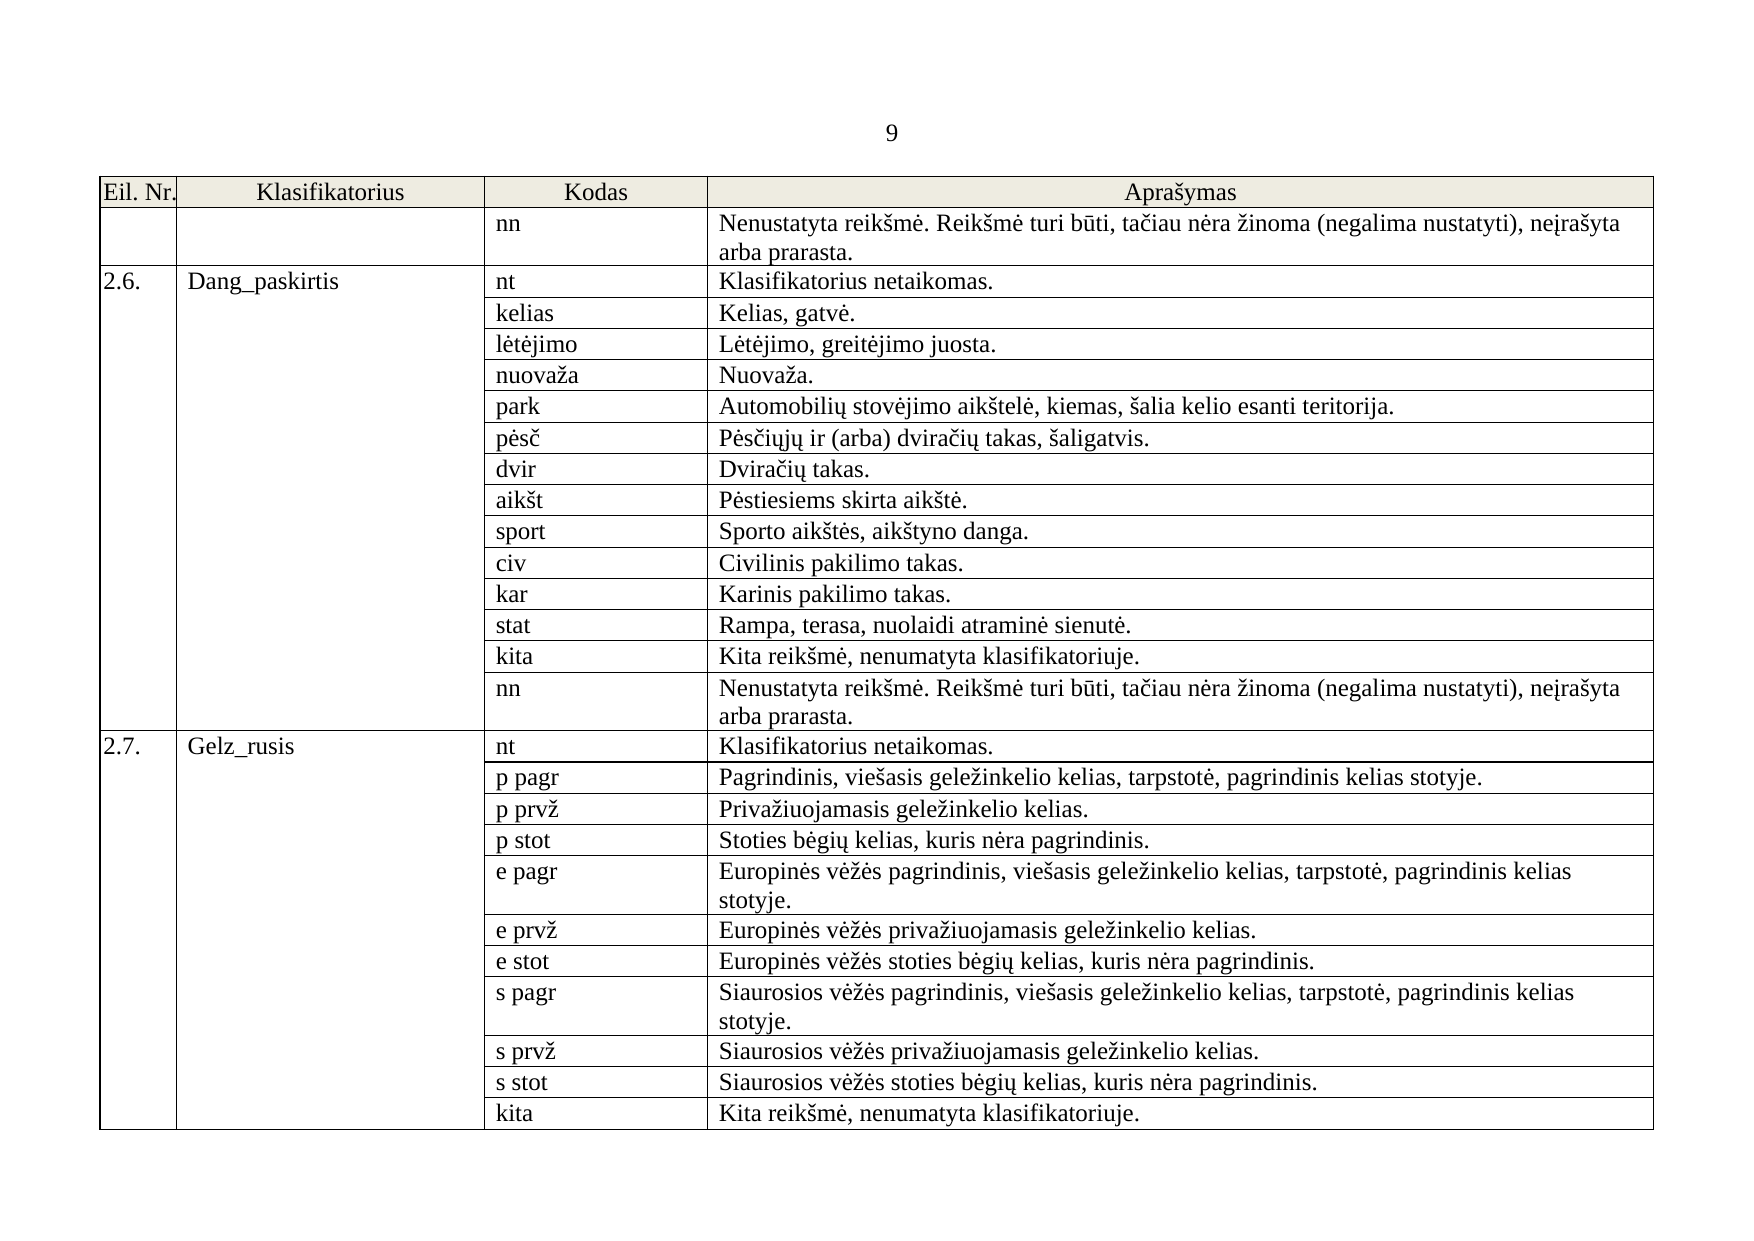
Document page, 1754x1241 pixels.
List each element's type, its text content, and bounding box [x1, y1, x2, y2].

table_cell Nenustatyta reikšmė. Reikšmė turi būti, tačiau nėra žinoma (negalima nustatyti), neįrašyta arba prarasta. [708, 208, 1653, 265]
table_header Aprašymas [708, 177, 1653, 207]
table_cell Europinės vėžės pagrindinis, viešasis geležinkelio kelias, tarpstotė, pagrindinis kelias stotyje. [708, 856, 1653, 914]
table_cell s prvž [485, 1036, 707, 1066]
table_cell nt [485, 731, 707, 761]
table_cell kita [485, 1098, 707, 1128]
table_cell Karinis pakilimo takas. [708, 579, 1653, 609]
table_header [1654, 176, 1671, 1129]
table_header [1671, 176, 1694, 1129]
table_cell stat [485, 610, 707, 640]
table_cell aikšt [485, 485, 707, 515]
table_cell Europinės vėžės stoties bėgių kelias, kuris nėra pagrindinis. [708, 946, 1653, 976]
table_cell Dviračių takas. [708, 454, 1653, 484]
table_cell nt [485, 266, 707, 297]
table_cell Pagrindinis, viešasis geležinkelio kelias, tarpstotė, pagrindinis kelias stotyje. [708, 763, 1653, 793]
table_cell Kelias, gatvė. [708, 298, 1653, 328]
table_header [1694, 176, 1717, 1129]
table_cell Siaurosios vėžės pagrindinis, viešasis geležinkelio kelias, tarpstotė, pagrindinis kelias stotyje. [708, 977, 1653, 1035]
table_cell Kita reikšmė, nenumatyta klasifikatoriuje. [708, 641, 1653, 672]
table_cell e prvž [485, 915, 707, 945]
table_cell [177, 208, 484, 265]
table_cell e pagr [485, 856, 707, 914]
table_cell Kita reikšmė, nenumatyta klasifikatoriuje. [708, 1098, 1653, 1128]
table_cell kelias [485, 298, 707, 328]
table_cell Lėtėjimo, greitėjimo juosta. [708, 329, 1653, 359]
table_cell kar [485, 579, 707, 609]
table_cell p stot [485, 825, 707, 855]
table_cell civ [485, 548, 707, 578]
table_cell nn [485, 673, 707, 730]
table_cell Nenustatyta reikšmė. Reikšmė turi būti, tačiau nėra žinoma (negalima nustatyti), neįrašyta arba prarasta. [708, 673, 1653, 730]
table_cell Dang_paskirtis [177, 266, 484, 730]
table_cell 2.7. [101, 731, 176, 1128]
table_cell lėtėjimo [485, 329, 707, 359]
table_cell Klasifikatorius netaikomas. [708, 266, 1653, 297]
table_cell Europinės vėžės privažiuojamasis geležinkelio kelias. [708, 915, 1653, 945]
table_cell Klasifikatorius netaikomas. [708, 731, 1653, 761]
table_cell Gelz_rusis [177, 731, 484, 1128]
table_cell Rampa, terasa, nuolaidi atraminė sienutė. [708, 610, 1653, 640]
table_cell pėsč [485, 423, 707, 453]
table_cell e stot [485, 946, 707, 976]
table_cell sport [485, 516, 707, 547]
table_cell Automobilių stovėjimo aikštelė, kiemas, šalia kelio esanti teritorija. [708, 391, 1653, 422]
table_cell dvir [485, 454, 707, 484]
table_header Kodas [485, 177, 707, 207]
table_header Eil. Nr. [101, 177, 176, 207]
table_cell p pagr [485, 763, 707, 793]
table_header [89, 176, 99, 1129]
table_cell s stot [485, 1067, 707, 1097]
table_cell park [485, 391, 707, 422]
table_header Klasifikatorius [177, 177, 484, 207]
table_cell p prvž [485, 794, 707, 824]
table_cell Civilinis pakilimo takas. [708, 548, 1653, 578]
table_cell Privažiuojamasis geležinkelio kelias. [708, 794, 1653, 824]
table_cell nn [485, 208, 707, 265]
table_cell Pėstiesiems skirta aikštė. [708, 485, 1653, 515]
table_cell Nuovaža. [708, 360, 1653, 390]
table_cell [101, 208, 176, 265]
table_cell kita [485, 641, 707, 672]
table_cell nuovaža [485, 360, 707, 390]
table_cell Stoties bėgių kelias, kuris nėra pagrindinis. [708, 825, 1653, 855]
table_cell Siaurosios vėžės stoties bėgių kelias, kuris nėra pagrindinis. [708, 1067, 1653, 1097]
table_cell Pėsčiųjų ir (arba) dviračių takas, šaligatvis. [708, 423, 1653, 453]
table_cell Siaurosios vėžės privažiuojamasis geležinkelio kelias. [708, 1036, 1653, 1066]
table_cell 2.6. [101, 266, 176, 730]
table_cell Sporto aikštės, aikštyno danga. [708, 516, 1653, 547]
table_cell s pagr [485, 977, 707, 1035]
